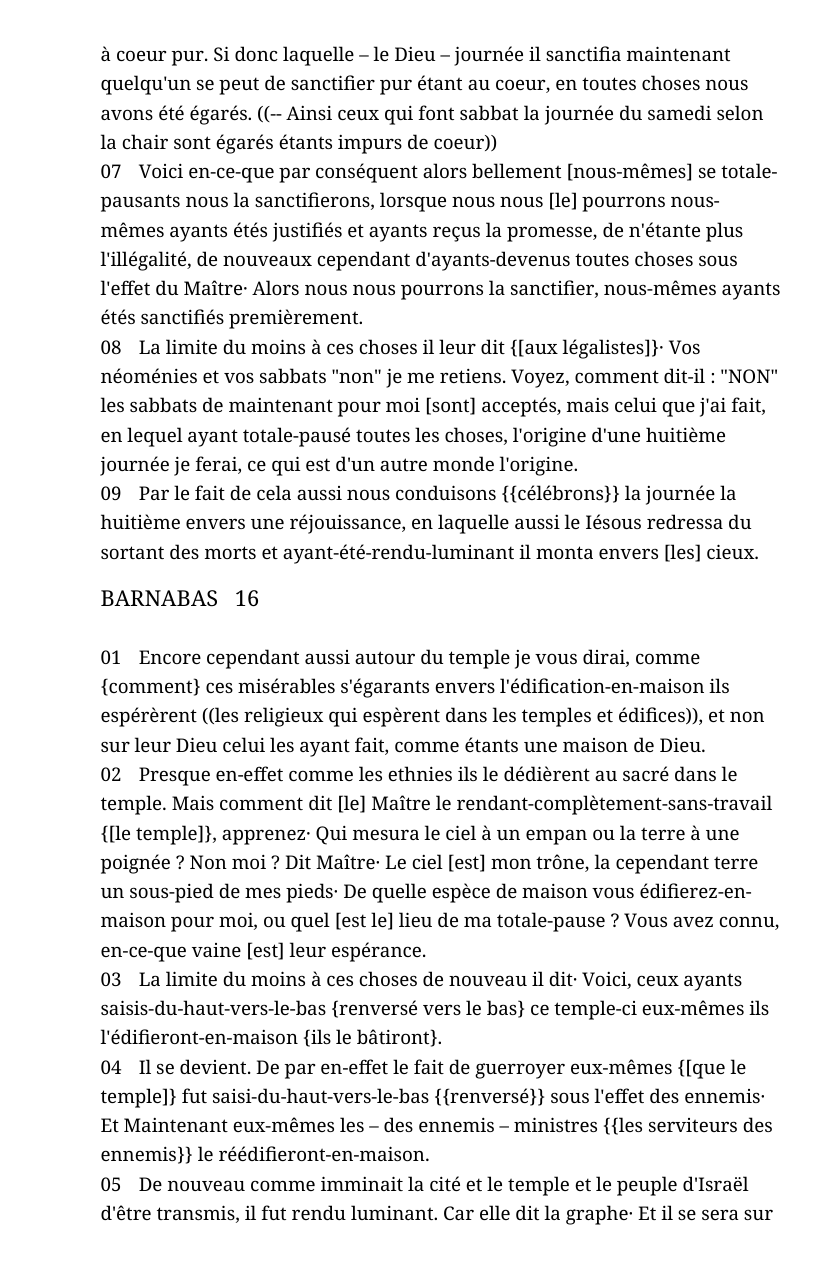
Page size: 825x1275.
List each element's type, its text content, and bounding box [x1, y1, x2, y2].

text BARNABAS 16 [100, 583, 784, 613]
text 01 Encore cependant aussi autour du temple je vous dirai, comme {comment} ces misérables s'égarants envers l'édification-en-maison ils espérèrent ((les religieux qui espèrent dans les temples et édifices)), et non sur leur Dieu celui les ayant fait, comme étants une maison de Dieu. 02 Presque en-effet comme les ethnies ils le dédièrent au sacré dans le temple. Mais comment dit [le] Maître le rendant-complètement-sans-travail {[le temple]}, apprenez· Qui mesura le ciel à un empan ou la terre à une poignée ? Non moi ? Dit Maître· Le ciel [est] mon trône, la cependant terre un sous-pied de mes pieds· De quelle espèce de maison vous édifierez-en-maison pour moi, ou quel [est le] lieu de ma totale-pause ? Vous avez connu, en-ce-que vaine [est] leur espérance. 03 La limite du moins à ces choses de nouveau il dit· Voici, ceux ayants saisis-du-haut-vers-le-bas {renversé vers le bas} ce temple-ci eux-mêmes ils l'édifieront-en-maison {ils le bâtiront}. 04 Il se devient. De par en-effet le fait de guerroyer eux-mêmes {[que le temple]} fut saisi-du-haut-vers-le-bas {{renversé}} sous l'effet des ennemis· Et Maintenant eux-mêmes les – des ennemis – ministres {{les serviteurs des ennemis}} le réédifieront-en-maison. 05 De nouveau comme imminait la cité et le temple et le peuple d'Israël d'être transmis, il fut rendu luminant. Car elle dit la graphe· Et il se sera sur [100, 617, 784, 1226]
text à coeur pur. Si donc laquelle – le Dieu – journée il sanctifia maintenant quelqu'un se peut de sanctifier pur étant au coeur, en toutes choses nous avons été égarés. ((-- Ainsi ceux qui font sabbat la journée du samedi selon la chair sont égarés étants impurs de coeur)) 07 Voici en-ce-que par conséquent alors bellement [nous-mêmes] se totale-pausants nous la sanctifierons, lorsque nous nous [le] pourrons nous-mêmes ayants étés justifiés et ayants reçus la promesse, de n'étante plus l'illégalité, de nouveaux cependant d'ayants-devenus toutes choses sous l'effet du Maître· Alors nous nous pourrons la sanctifier, nous-mêmes ayants étés sanctifiés premièrement. 08 La limite du moins à ces choses il leur dit {[aux légalistes]}· Vos néoménies et vos sabbats "non" je me retiens. Voyez, comment dit-il : "NON" les sabbats de maintenant pour moi [sont] acceptés, mais celui que j'ai fait, en lequel ayant totale-pausé toutes les choses, l'origine d'une huitième journée je ferai, ce qui est d'un autre monde l'origine. 09 Par le fait de cela aussi nous conduisons {{célébrons}} la journée la huitième envers une réjouissance, en laquelle aussi le Iésous redressa du sortant des morts et ayant-été-rendu-luminant il monta envers [les] cieux. [100, 41, 784, 564]
